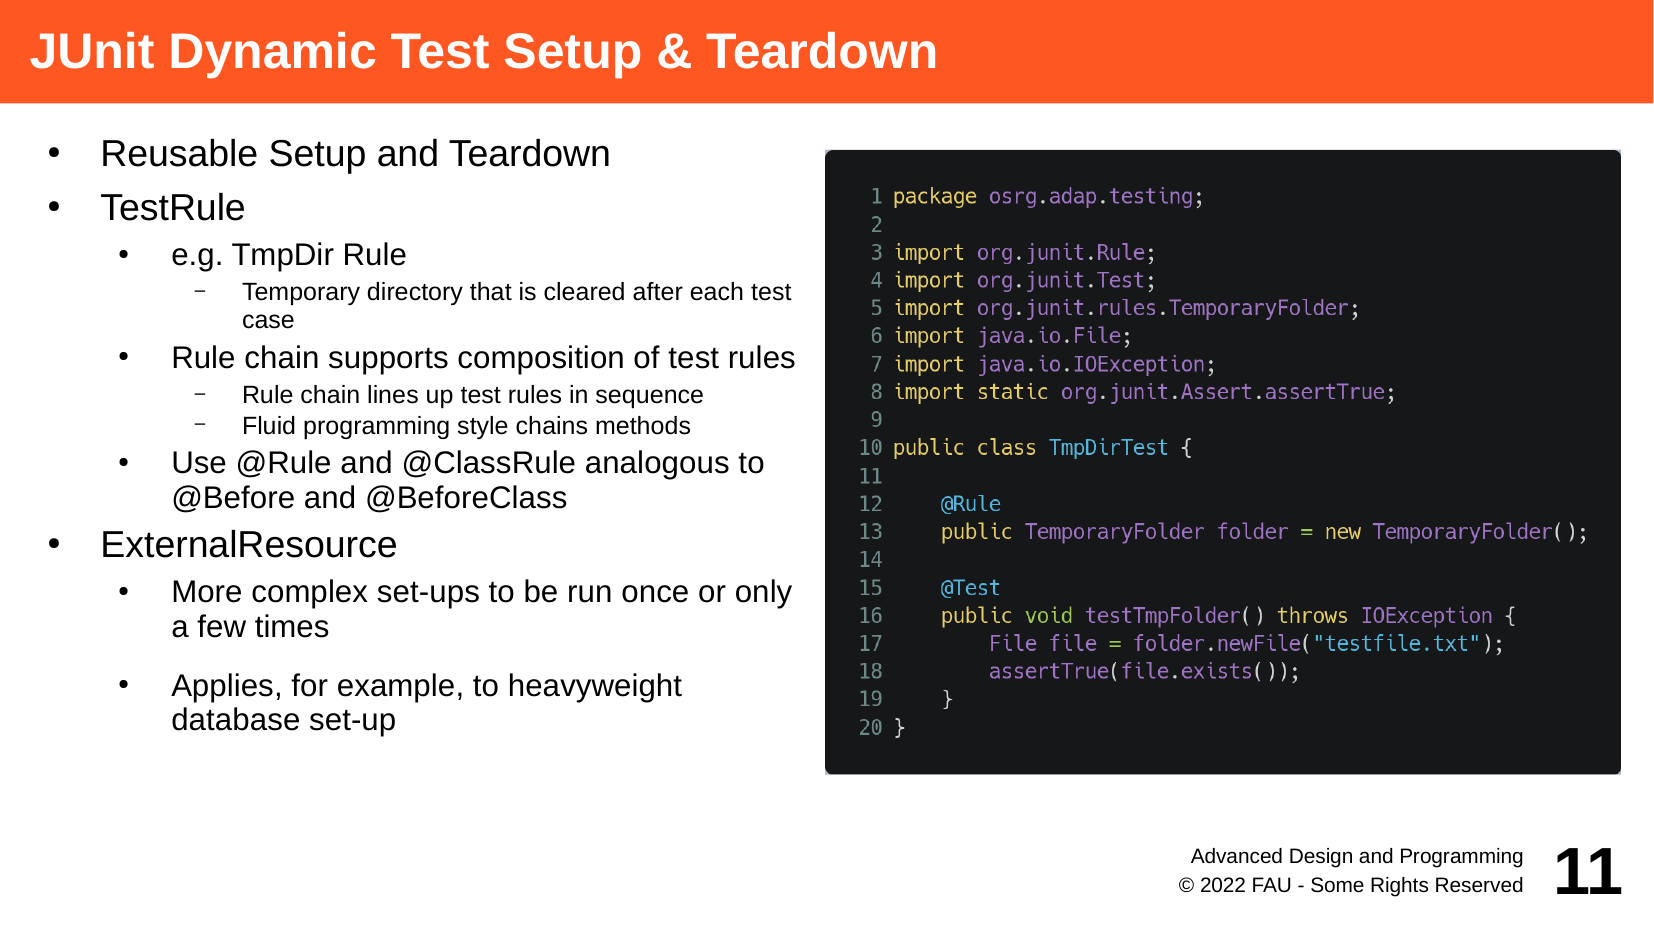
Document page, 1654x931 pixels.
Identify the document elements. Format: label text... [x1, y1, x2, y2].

picture [825, 149, 1621, 775]
list Reusable Setup and Teardown TestRule e.g. TmpDir Rule Temporary directory that is cleared after each test case Rule chain supports composition of test rules Rule chain lines up test rules in sequence Fluid programming style chains methods Use @Rule and @ClassRule analogous to @Before and @BeforeClass ExternalResource More complex set-ups to be run once or only a few times Applies, for example, to heavyweight database set-up [29, 132, 811, 813]
title JUnit Dynamic Test Setup & Teardown [0, 0, 1654, 104]
